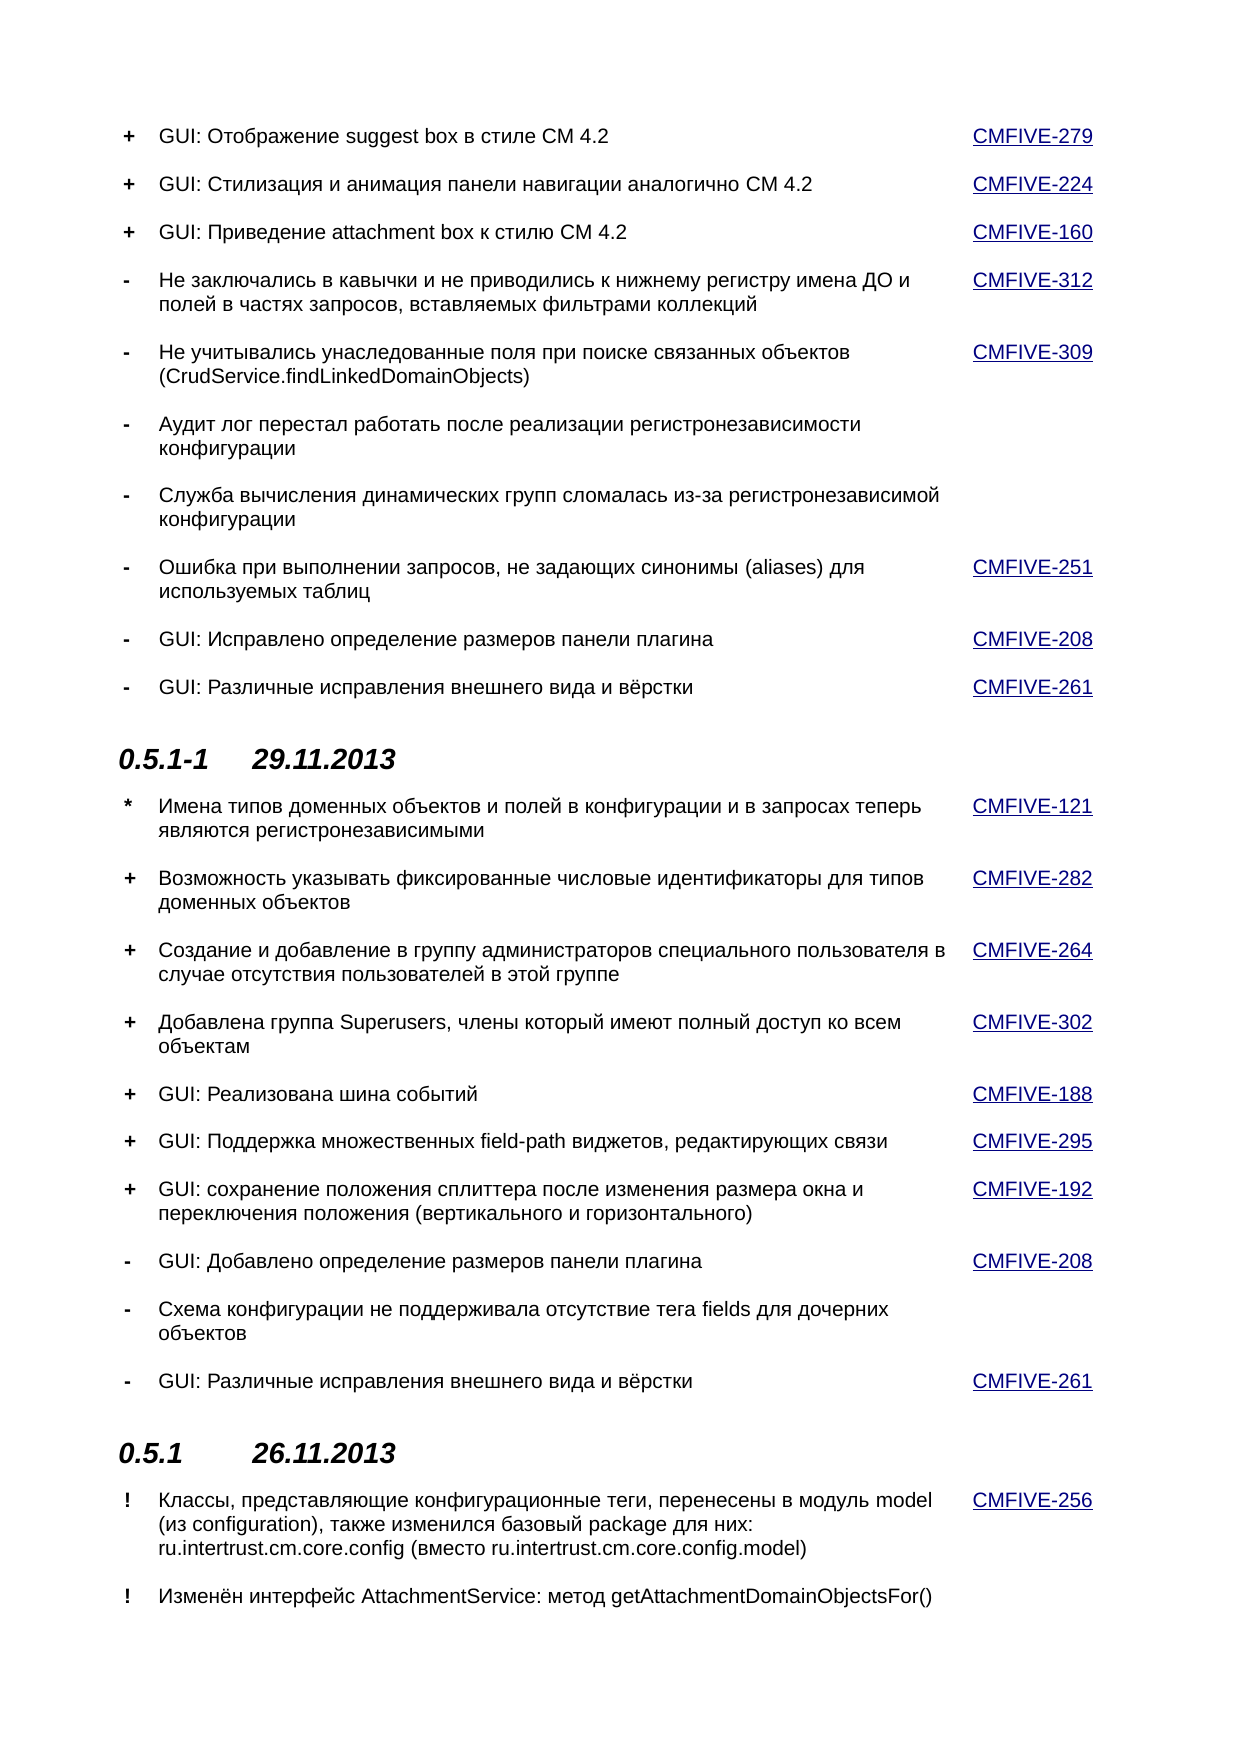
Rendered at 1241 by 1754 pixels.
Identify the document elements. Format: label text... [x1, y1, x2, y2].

table_cell Служба вычисления динамических групп сломалась из-за регистронезависимой конфигурации [153, 478, 967, 549]
table_cell - [118, 1243, 152, 1291]
table_cell CMFIVE-302 [966, 1004, 1123, 1076]
table_cell CMFIVE-264 [966, 932, 1123, 1004]
table_header Классы, представляющие конфигурационные теги, перенесены в модуль model (из configuration), также изменился базовый package для них: ru.intertrust.cm.core.config (вместо ru.intertrust.cm.core.config.model) [153, 1482, 966, 1578]
table_cell - [117, 262, 153, 334]
table_cell CMFIVE-208 [967, 621, 1123, 669]
table_cell Добавлена группа Superusers, члены который имеют полный доступ ко всем объектам [153, 1004, 966, 1076]
subtitle 0.5.1 26.11.2013 [118, 1436, 1122, 1469]
table_cell CMFIVE-208 [966, 1243, 1123, 1291]
table_cell + [118, 1171, 152, 1243]
table_cell [967, 478, 1123, 549]
table_cell CMFIVE-261 [966, 1363, 1123, 1411]
table_cell [967, 406, 1123, 477]
table_cell GUI: Различные исправления внешнего вида и вёрстки [153, 669, 967, 717]
table_cell Ошибка при выполнении запросов, не задающих синонимы (aliases) для используемых таблиц [153, 549, 967, 621]
table_cell + [117, 166, 153, 214]
table_cell GUI: Реализована шина событий [153, 1076, 966, 1123]
table_cell GUI: Поддержка множественных field-path виджетов, редактирующих связи [153, 1124, 966, 1171]
table_cell - [117, 334, 153, 406]
table_cell Создание и добавление в группу администраторов специального пользователя в случае отсутствия пользователей в этой группе [153, 932, 966, 1004]
table_cell CMFIVE-282 [966, 860, 1123, 932]
table_cell Аудит лог перестал работать после реализации регистронезависимости конфигурации [153, 406, 967, 477]
table_cell Не учитывались унаследованные поля при поиске связанных объектов (CrudService.findLinkedDomainObjects) [153, 334, 967, 406]
table_header CMFIVE-256 [966, 1482, 1123, 1578]
table_cell - [117, 478, 153, 549]
table_header Имена типов доменных объектов и полей в конфигурации и в запросах теперь являются регистронезависимыми [153, 788, 966, 860]
table_header ! [118, 1482, 152, 1578]
table_cell GUI: Исправлено определение размеров панели плагина [153, 621, 967, 669]
table_cell GUI: Приведение attachment box к стилю CM 4.2 [153, 214, 967, 262]
table_cell CMFIVE-309 [967, 334, 1123, 406]
table_cell GUI: Стилизация и анимация панели навигации аналогично CM 4.2 [153, 166, 967, 214]
table_cell - [117, 621, 153, 669]
table_cell + [118, 860, 152, 932]
table_cell + [117, 214, 153, 262]
table_cell CMFIVE-188 [966, 1076, 1123, 1123]
table_cell Схема конфигурации не поддерживала отсутствие тега fields для дочерних объектов [153, 1291, 966, 1363]
table_cell CMFIVE-312 [967, 262, 1123, 334]
table_cell Не заключались в кавычки и не приводились к нижнему регистру имена ДО и полей в частях запросов, вставляемых фильтрами коллекций [153, 262, 967, 334]
table_cell - [118, 1291, 152, 1363]
subtitle 0.5.1-1 29.11.2013 [118, 742, 1122, 776]
table_cell CMFIVE-192 [966, 1171, 1123, 1243]
table_cell ! [118, 1578, 152, 1626]
table_cell GUI: Добавлено определение размеров панели плагина [153, 1243, 966, 1291]
table_cell [966, 1578, 1123, 1626]
table_cell CMFIVE-160 [967, 214, 1123, 262]
table_header CMFIVE-121 [966, 788, 1123, 860]
table_cell + [118, 1004, 152, 1076]
table_cell [966, 1291, 1123, 1363]
table_cell Возможность указывать фиксированные числовые идентификаторы для типов доменных объектов [153, 860, 966, 932]
table_cell CMFIVE-251 [967, 549, 1123, 621]
table_cell + [117, 118, 153, 166]
table_cell - [118, 1363, 152, 1411]
table_cell GUI: Отображение suggest box в стиле CM 4.2 [153, 118, 967, 166]
table_cell CMFIVE-224 [967, 166, 1123, 214]
table_cell + [118, 1124, 152, 1171]
table_cell CMFIVE-295 [966, 1124, 1123, 1171]
table_cell + [118, 932, 152, 1004]
table_cell - [117, 406, 153, 477]
table_cell GUI: Различные исправления внешнего вида и вёрстки [153, 1363, 966, 1411]
table_cell + [118, 1076, 152, 1123]
table_cell Изменён интерфейс AttachmentService: метод getAttachmentDomainObjectsFor() [153, 1578, 966, 1626]
table_cell - [117, 669, 153, 717]
table_header * [118, 788, 152, 860]
table_cell CMFIVE-279 [967, 118, 1123, 166]
table_cell - [117, 549, 153, 621]
table_cell GUI: сохранение положения сплиттера после изменения размера окна и переключения положения (вертикального и горизонтального) [153, 1171, 966, 1243]
table_cell CMFIVE-261 [967, 669, 1123, 717]
